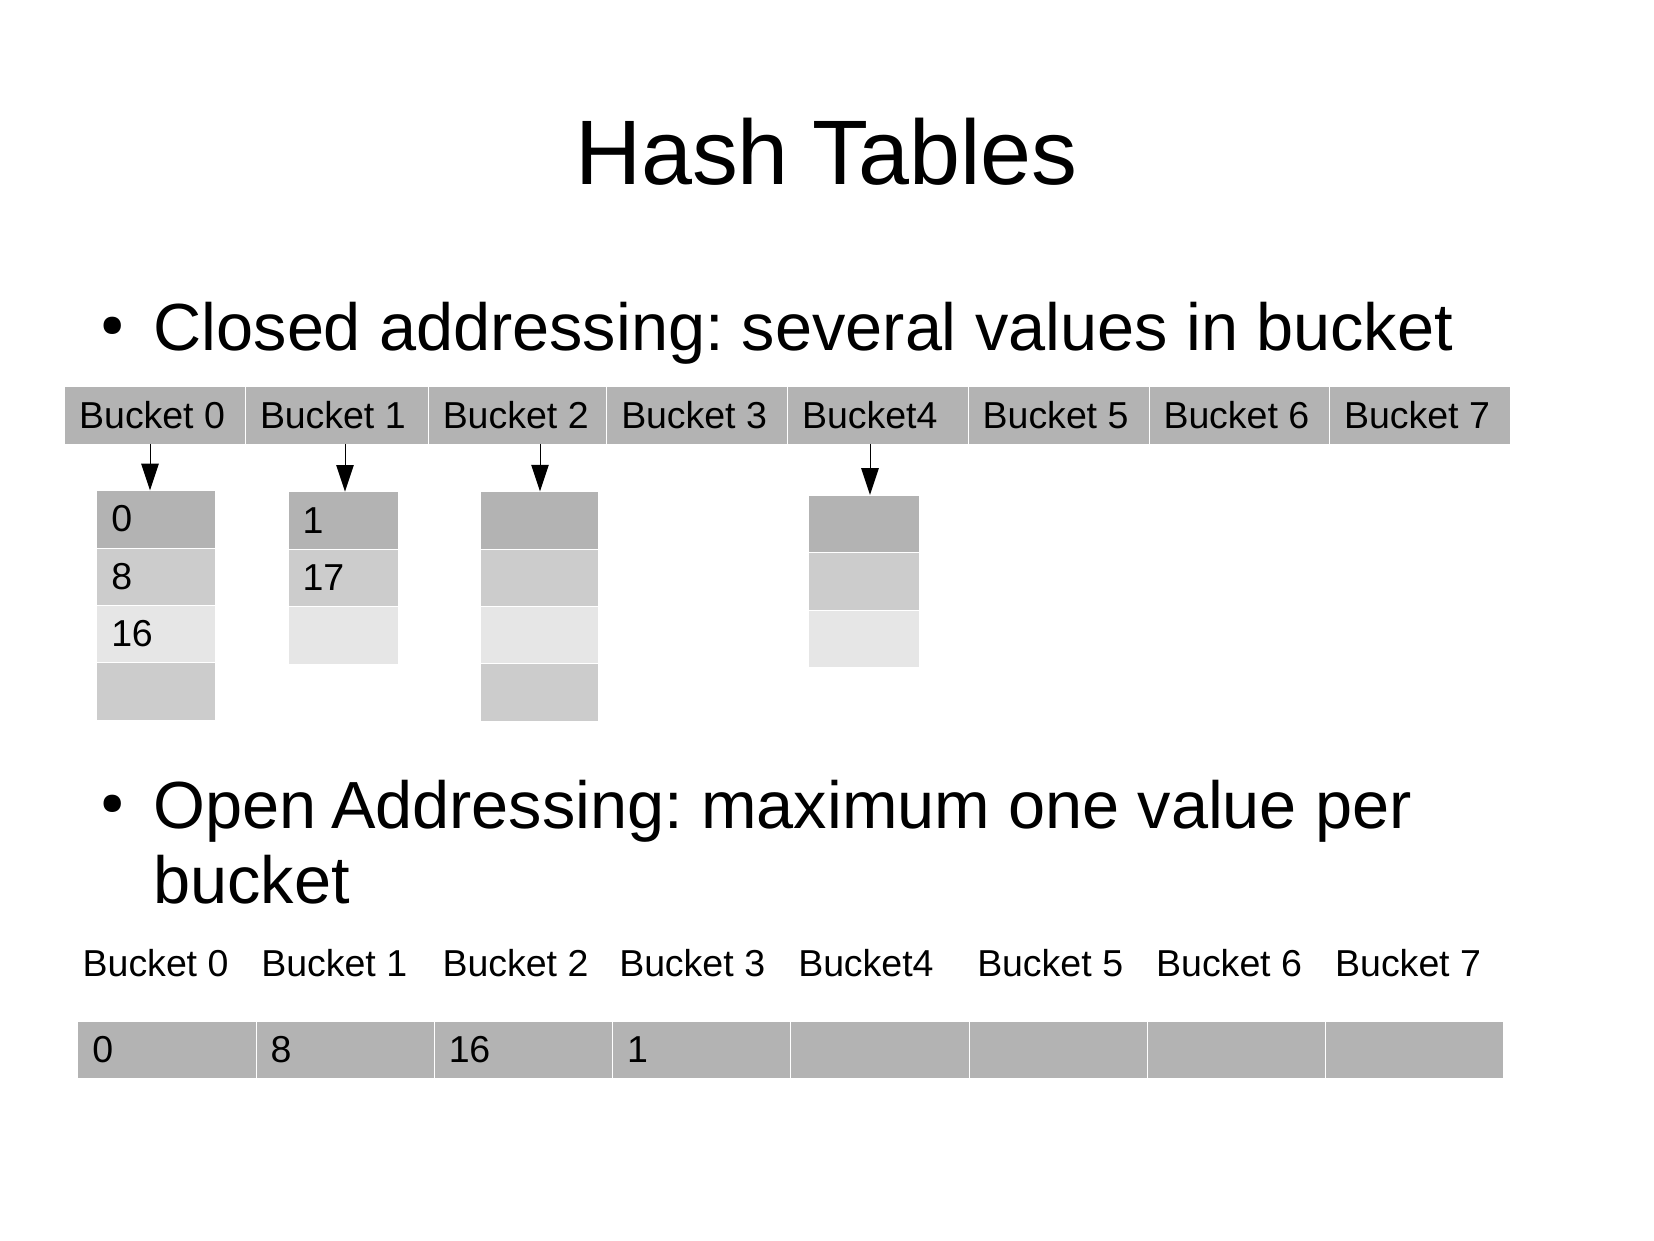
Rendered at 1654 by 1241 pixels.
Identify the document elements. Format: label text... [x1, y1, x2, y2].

title Hash Tables [82, 49, 1571, 257]
table_header [791, 1022, 969, 1078]
table_header 1 [613, 1022, 790, 1078]
table_header Bucket 6 [1150, 387, 1329, 444]
table_header [1326, 1022, 1503, 1078]
table_header Bucket 0 [69, 936, 247, 992]
table_cell [97, 663, 215, 720]
table_cell [481, 550, 598, 606]
table_header 16 [435, 1022, 612, 1078]
table_cell [809, 611, 919, 667]
table_header Bucket 2 [429, 387, 606, 444]
table_header Bucket 1 [246, 387, 428, 444]
list Closed addressing: several values in bucket Open Addressing: maximum one value per bucket [82, 290, 1571, 1010]
table_header 0 [97, 491, 215, 548]
table_header Bucket 7 [1321, 936, 1499, 992]
table_header [809, 496, 919, 552]
table_header Bucket 5 [963, 936, 1141, 992]
table_header Bucket 3 [606, 936, 783, 992]
table_header Bucket 1 [248, 936, 428, 992]
table_header Bucket 0 [65, 387, 245, 444]
table_header [1148, 1022, 1325, 1078]
table_header Bucket 2 [429, 936, 605, 992]
table_header 1 [289, 492, 398, 549]
table_cell 16 [97, 606, 215, 662]
table_cell [481, 664, 598, 721]
table_cell [809, 553, 919, 610]
table_cell [481, 607, 598, 663]
table_header [970, 1022, 1147, 1078]
table_header 8 [257, 1022, 434, 1078]
table_header Bucket 7 [1330, 387, 1510, 444]
table_cell [289, 607, 398, 664]
table_header 0 [78, 1022, 256, 1078]
table_cell 8 [97, 549, 215, 605]
table_cell 17 [289, 550, 398, 606]
table_header Bucket 5 [969, 387, 1149, 444]
table_header Bucket4 [784, 936, 962, 992]
table_header Bucket4 [788, 387, 968, 444]
table_header Bucket 6 [1142, 936, 1320, 992]
table_header [481, 492, 598, 549]
table_header Bucket 3 [607, 387, 787, 444]
